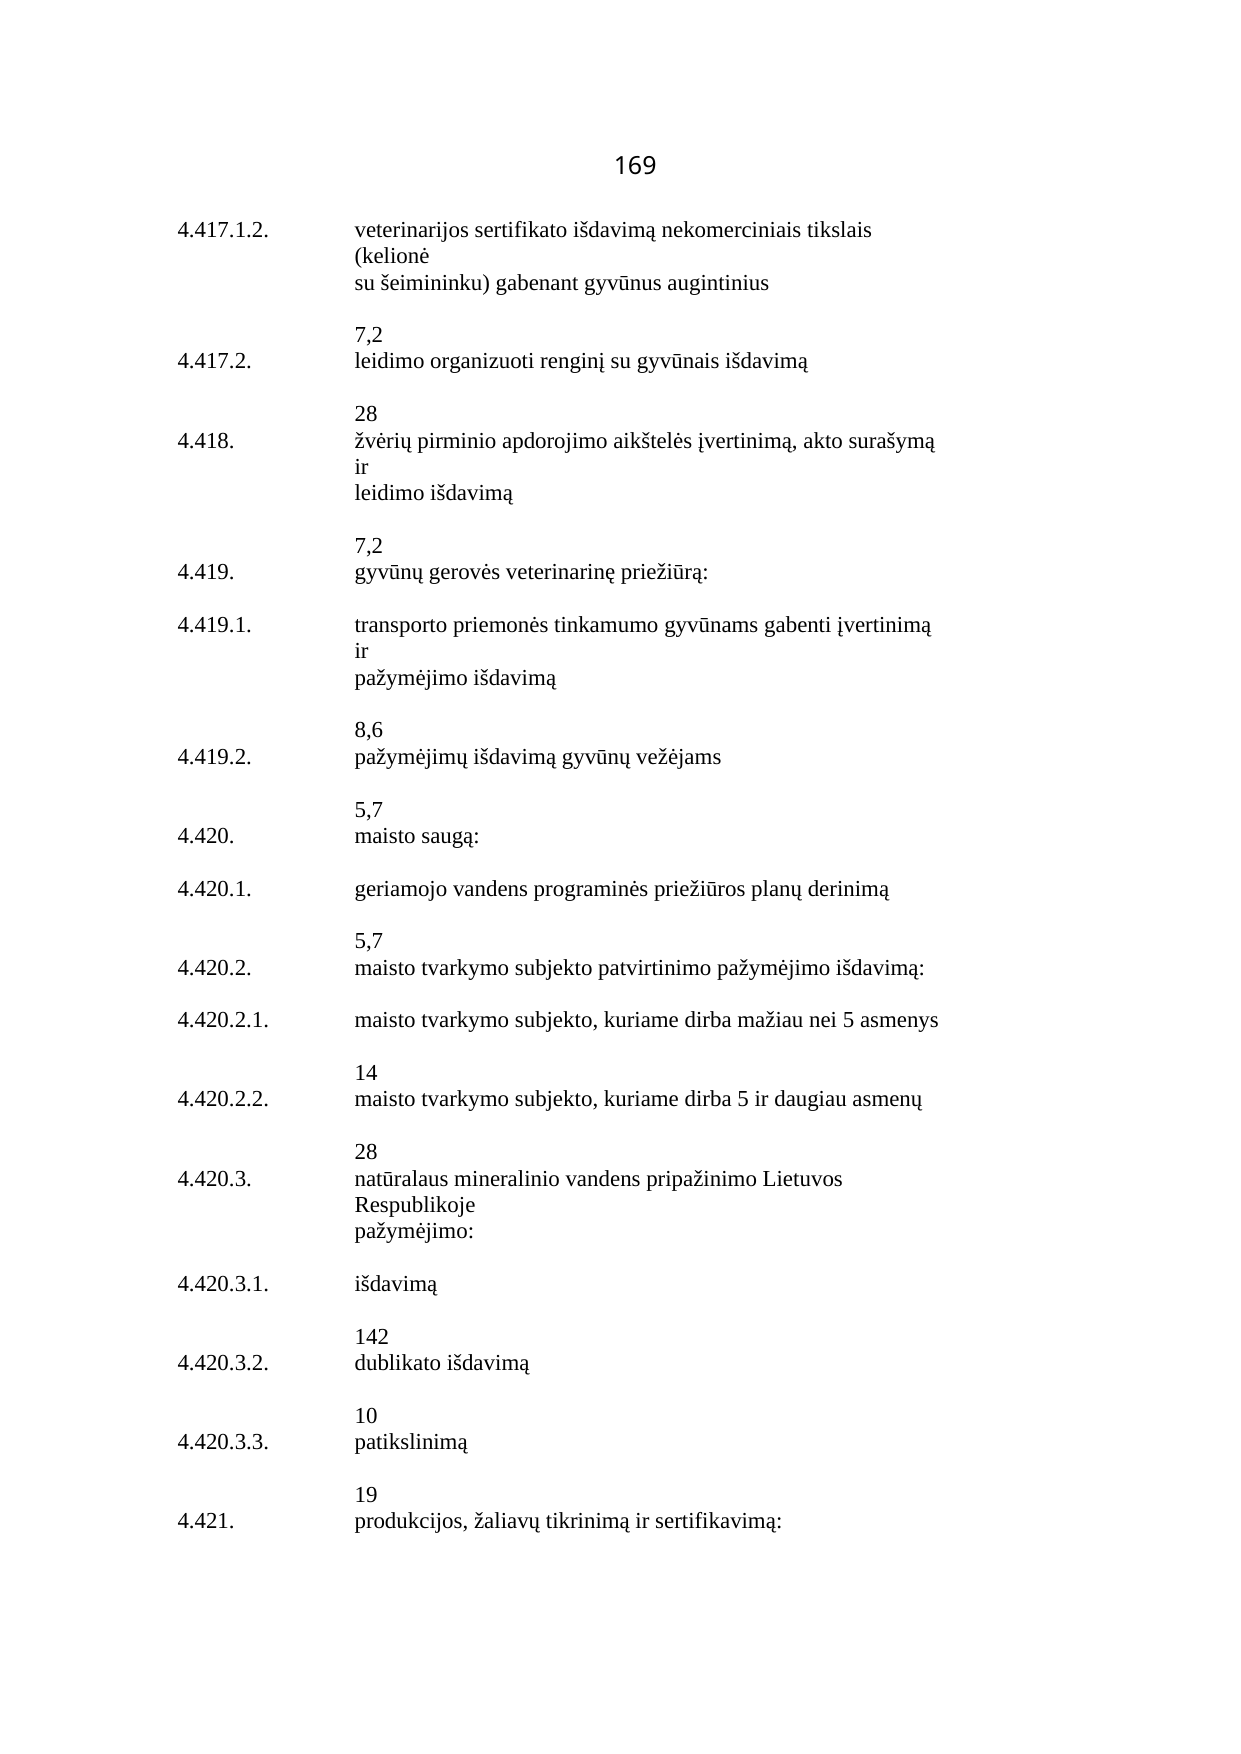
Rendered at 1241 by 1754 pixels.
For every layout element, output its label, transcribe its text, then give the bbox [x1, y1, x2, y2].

text pažymėjimo išdavimą 8,6 [354, 664, 945, 743]
text 4.420.1. geriamojo vandens programinės priežiūros planų derinimą 5,7 [177, 875, 945, 954]
text 4.419.1. transporto priemonės tinkamumo gyvūnams gabenti įvertinimą ir [177, 611, 945, 664]
text 4.420.2. maisto tvarkymo subjekto patvirtinimo pažymėjimo išdavimą: [177, 954, 945, 1006]
text 4.420.3.1. išdavimą 142 [177, 1270, 945, 1349]
text leidimo išdavimą 7,2 [354, 479, 945, 558]
text 4.417.1.2. veterinarijos sertifikato išdavimą nekomerciniais tikslais (kelionė [177, 216, 945, 268]
text 4.420.3.3. patikslinimą 19 [177, 1428, 945, 1507]
text 4.420.2.1. maisto tvarkymo subjekto, kuriame dirba mažiau nei 5 asmenys 14 [177, 1006, 945, 1086]
text 4.420.3.2. dublikato išdavimą 10 [177, 1349, 945, 1428]
text 4.420.3. natūralaus mineralinio vandens pripažinimo Lietuvos Respublikoje [177, 1164, 945, 1217]
text 4.418. žvėrių pirminio apdorojimo aikštelės įvertinimą, akto surašymą ir [177, 427, 945, 479]
text pažymėjimo: [354, 1217, 945, 1270]
text 4.419.2. pažymėjimų išdavimą gyvūnų vežėjams 5,7 [177, 743, 945, 822]
text 4.421. produkcijos, žaliavų tikrinimą ir sertifikavimą: [177, 1507, 945, 1560]
text 4.419. gyvūnų gerovės veterinarinę priežiūrą: [177, 558, 945, 611]
text 4.420.2.2. maisto tvarkymo subjekto, kuriame dirba 5 ir daugiau asmenų 28 [177, 1086, 945, 1164]
text 4.417.2. leidimo organizuoti renginį su gyvūnais išdavimą 28 [177, 348, 945, 427]
text su šeimininku) gabenant gyvūnus augintinius 7,2 [354, 268, 945, 348]
text 4.420. maisto saugą: [177, 822, 945, 875]
